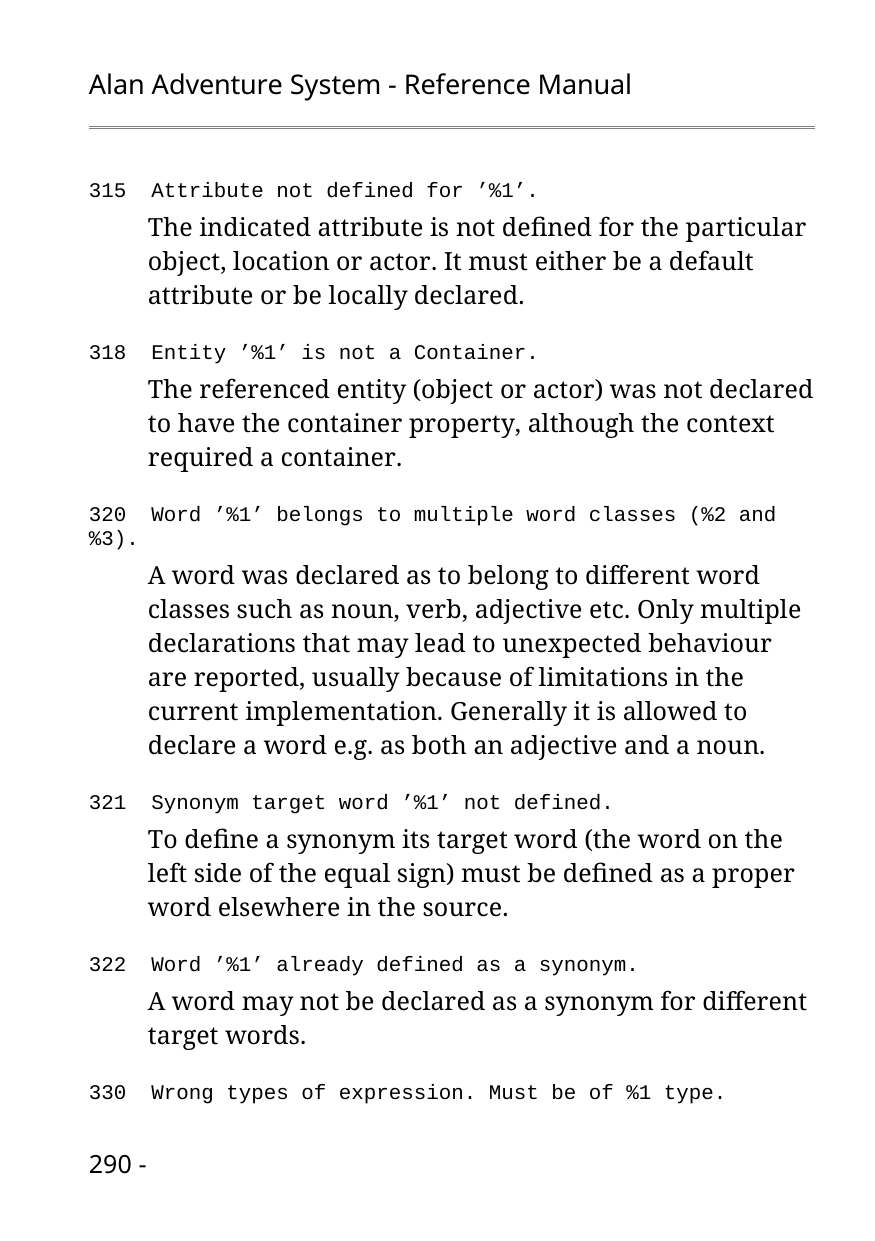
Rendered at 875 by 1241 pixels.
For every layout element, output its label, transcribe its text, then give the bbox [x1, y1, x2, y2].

text 330 Wrong types of expression. Must be of %1 type. [88, 1082, 815, 1106]
text 318 Entity ’%1’ is not a Container. [88, 342, 815, 366]
text A word may not be declared as a synonym for different target words. [148, 984, 815, 1052]
text 315 Attribute not defined for ’%1’. [88, 180, 815, 204]
text To define a synonym its target word (the word on the left side of the equal sign) must be defined as a proper word elsewhere in the source. [148, 822, 815, 924]
text 321 Synonym target word ’%1’ not defined. [88, 792, 815, 816]
text The referenced entity (object or actor) was not declared to have the container property, although the context required a container. [148, 372, 815, 474]
text 320 Word ’%1’ belongs to multiple word classes (%2 and %3). [88, 504, 815, 552]
text The indicated attribute is not defined for the particular object, location or actor. It must either be a default attribute or be locally declared. [148, 210, 815, 312]
text A word was declared as to belong to different word classes such as noun, verb, adjective etc. Only multiple declarations that may lead to unexpected behaviour are reported, usually because of limita­tions in the current implementation. Generally it is allowed to declare a word e.g. as both an adjective and a noun. [148, 558, 815, 762]
text 322 Word ’%1’ already defined as a synonym. [88, 954, 815, 978]
